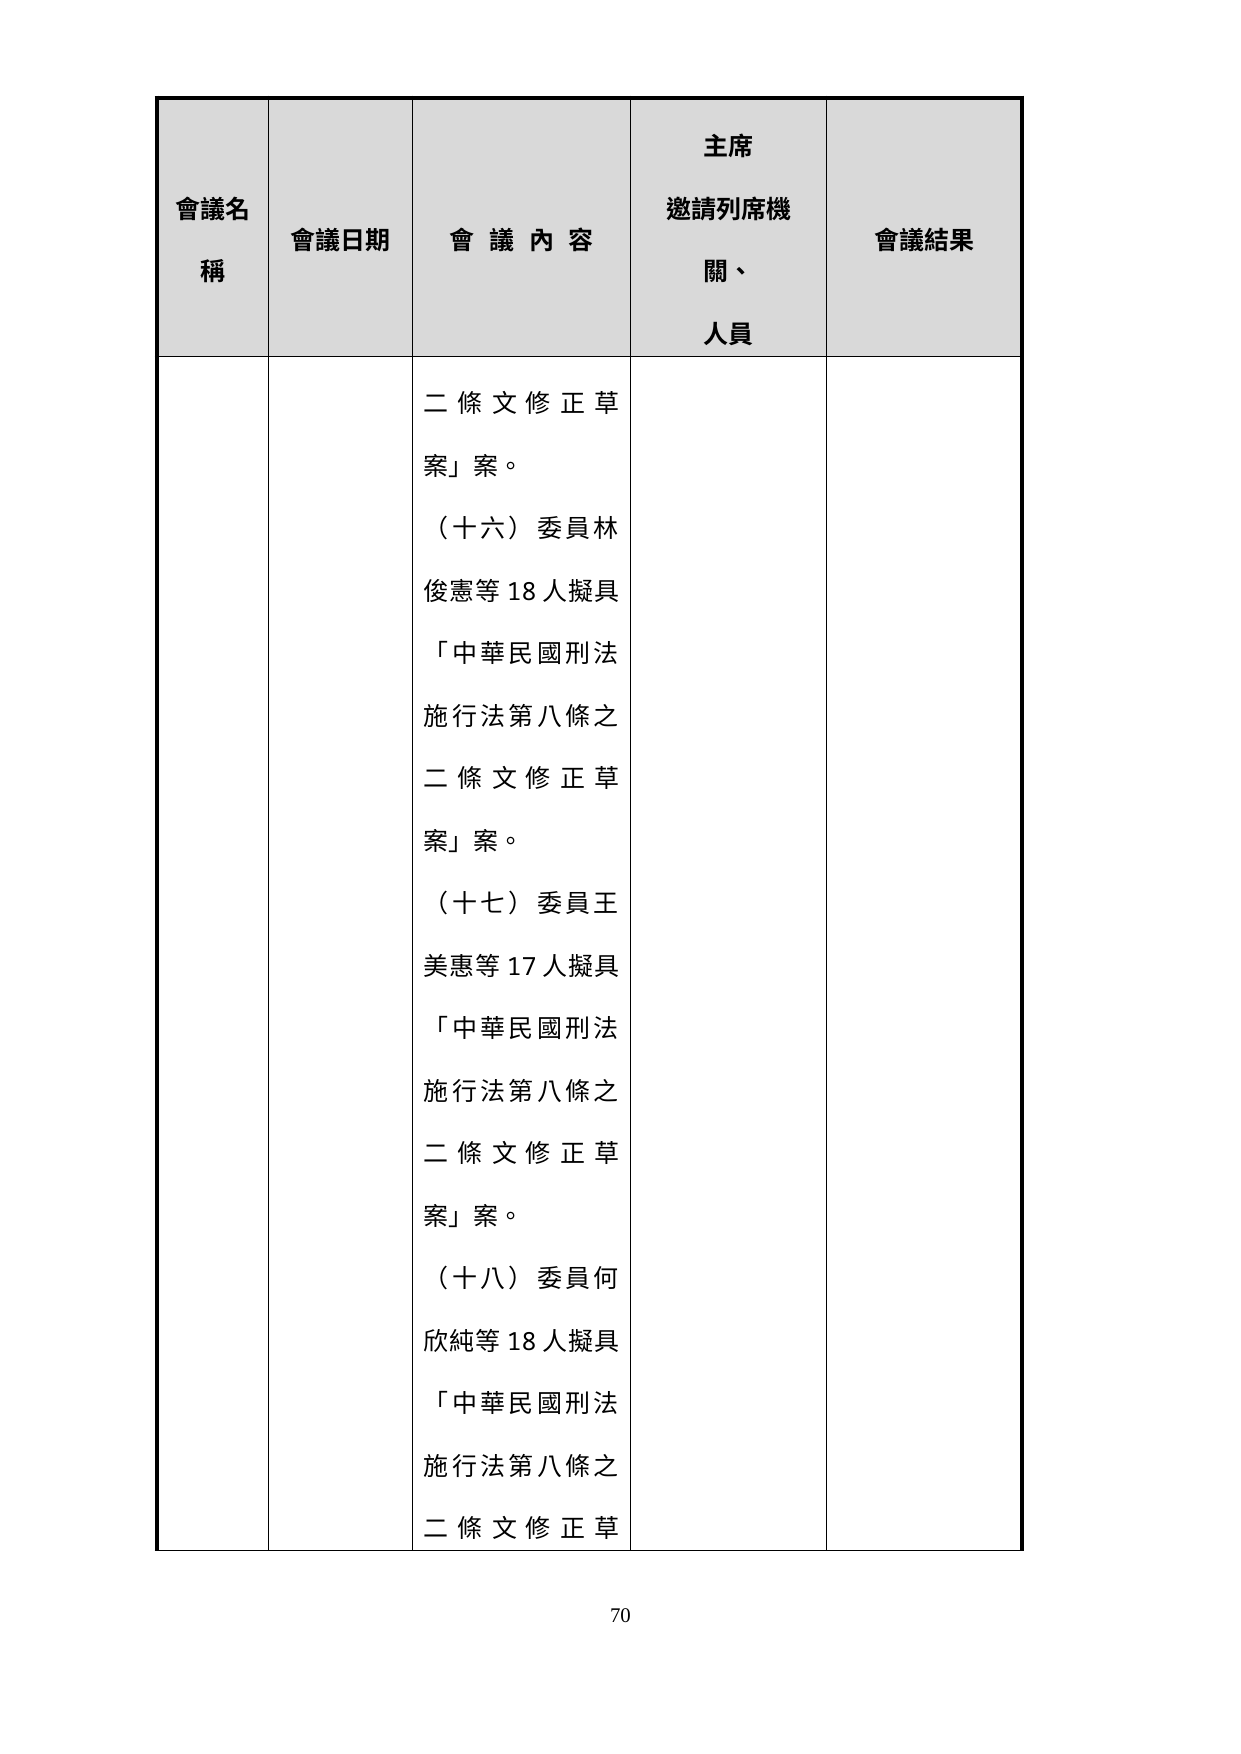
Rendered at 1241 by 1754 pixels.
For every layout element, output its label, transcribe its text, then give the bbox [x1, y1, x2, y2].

table_header 主席 邀請列席機關、 人員 [631, 100, 826, 356]
table_cell [269, 357, 412, 1550]
table_cell [827, 357, 1020, 1550]
table_header 會議名稱 [159, 100, 268, 356]
table_header 會議結果 [827, 100, 1020, 356]
table_header 會議日期 [269, 100, 412, 356]
table_cell [159, 357, 268, 1550]
table_cell [631, 357, 826, 1550]
table_cell 二條文修正草案」案。 （十六）委員林俊憲等18人擬具「中華民國刑法施行法第八條之二條文修正草案」案。 （十七）委員王美惠等17人擬具「中華民國刑法施行法第八條之二條文修正草案」案。 （十八）委員何欣純等18人擬具「中華民國刑法施行法第八條之二條文修正草 [413, 357, 630, 1550]
table_header 會議內容 [413, 100, 630, 356]
